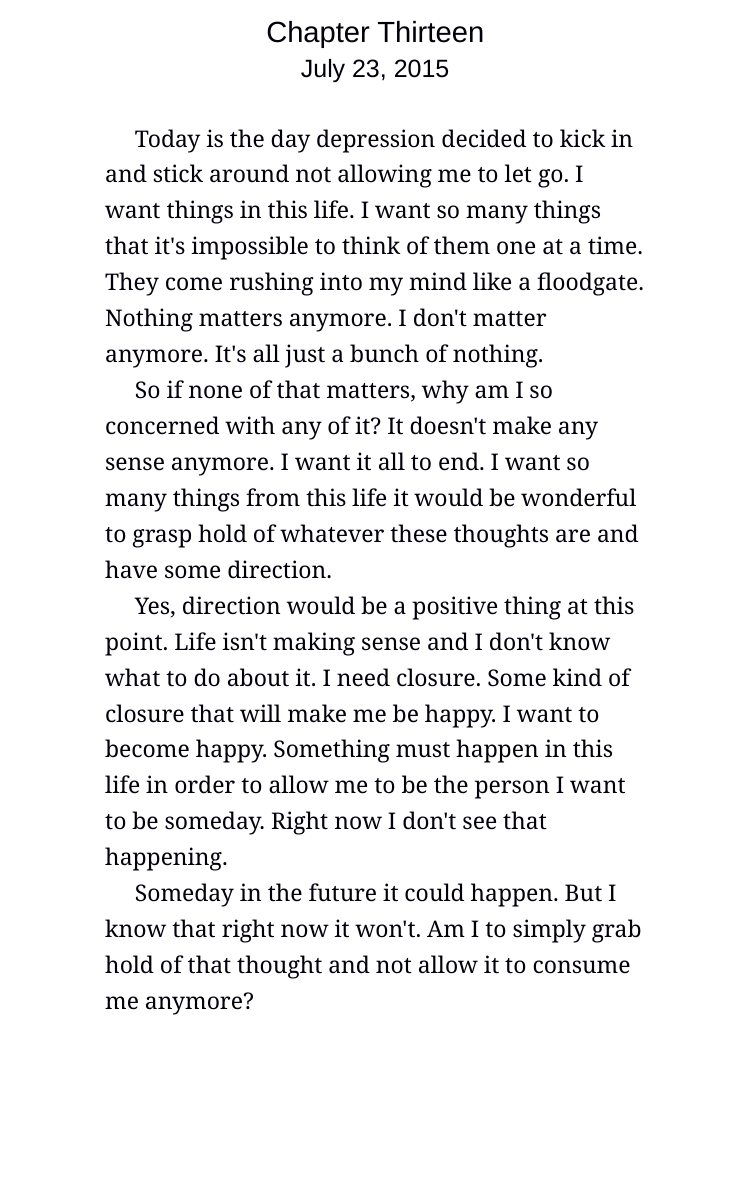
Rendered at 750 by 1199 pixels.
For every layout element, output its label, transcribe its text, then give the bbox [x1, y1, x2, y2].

text Chapter Thirteen [105, 15, 645, 48]
text Yes, direction would be a positive thing at this point. Life isn't making sense and I don't know what to do about it. I need closure. Some kind of closure that will make me be happy. I want to become happy. Something must happen in this life in order to allow me to be the person I want to be someday. Right now I don't see that happening. [105, 590, 645, 872]
text July 23, 2015 [105, 53, 645, 82]
text Someday in the future it could happen. But I know that right now it won't. Am I to simply grab hold of that thought and not allow it to consume me anymore? [105, 877, 645, 1016]
text Today is the day depression decided to kick in and stick around not allowing me to let go. I want things in this life. I want so many things that it's impossible to think of them one at a time. They come rushing into my mind like a floodgate. Nothing matters anymore. I don't matter anymore. It's all just a bunch of nothing. [105, 122, 645, 369]
text So if none of that matters, why am I so concerned with any of it? It doesn't make any sense anymore. I want it all to end. I want so many things from this life it would be wonderful to grasp hold of whatever these thoughts are and have some direction. [105, 374, 645, 585]
